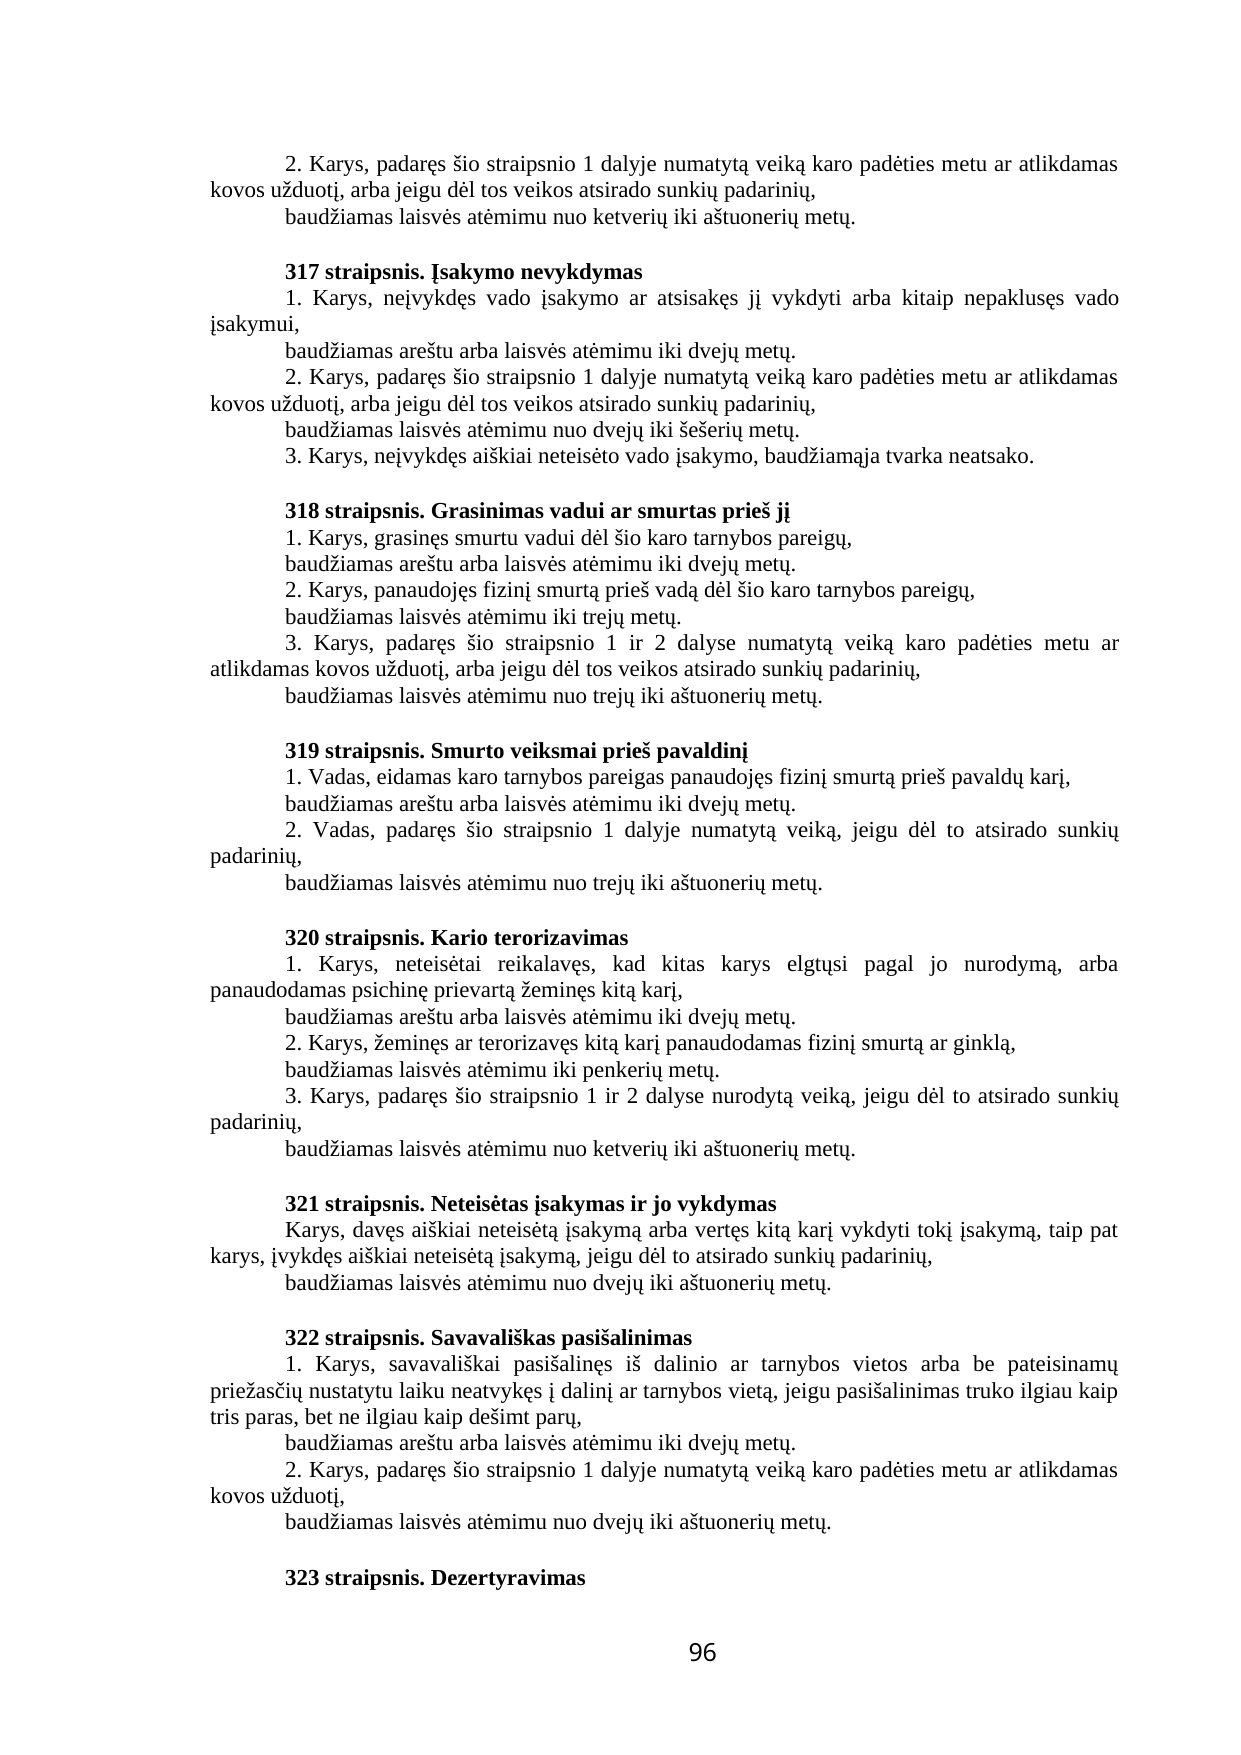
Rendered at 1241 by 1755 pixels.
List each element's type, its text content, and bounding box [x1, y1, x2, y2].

text baudžiamas laisvės atėmimu nuo ketverių iki aštuonerių metų. [210, 203, 1120, 229]
text 321 straipsnis. Neteisėtas įsakymas ir jo vykdymas [210, 1190, 1120, 1216]
text 2. Vadas, padaręs šio straipsnio 1 dalyje numatytą veiką, jeigu dėl to atsirado sunkių padarinių, [210, 816, 1120, 869]
text Karys, davęs aiškiai neteisėtą įsakymą arba vertęs kitą karį vykdyti tokį įsakymą, taip pat karys, įvykdęs aiškiai neteisėtą įsakymą, jeigu dėl to atsirado sunkių padarinių, [210, 1216, 1120, 1269]
text baudžiamas laisvės atėmimu iki trejų metų. [210, 603, 1120, 629]
text 319 straipsnis. Smurto veiksmai prieš pavaldinį [210, 737, 1120, 763]
text baudžiamas laisvės atėmimu nuo dvejų iki aštuonerių metų. [210, 1269, 1120, 1295]
text baudžiamas areštu arba laisvės atėmimu iki dvejų metų. [210, 1429, 1120, 1456]
text baudžiamas laisvės atėmimu nuo trejų iki aštuonerių metų. [210, 682, 1120, 708]
text 1. Karys, neįvykdęs vado įsakymo ar atsisakęs jį vykdyti arba kitaip nepaklusęs vado įsakymui, [210, 284, 1120, 337]
text 320 straipsnis. Kario terorizavimas [210, 924, 1120, 950]
text 1. Vadas, eidamas karo tarnybos pareigas panaudojęs fizinį smurtą prieš pavaldų karį, [210, 763, 1120, 790]
text 1. Karys, neteisėtai reikalavęs, kad kitas karys elgtųsi pagal jo nurodymą, arba panaudodamas psichinę prievartą žeminęs kitą karį, [210, 950, 1120, 1003]
text 317 straipsnis. Įsakymo nevykdymas [210, 258, 1120, 284]
text baudžiamas areštu arba laisvės atėmimu iki dvejų metų. [210, 337, 1120, 363]
text 323 straipsnis. Dezertyravimas [210, 1563, 1120, 1590]
text 1. Karys, savavališkai pasišalinęs iš dalinio ar tarnybos vietos arba be pateisinamų priežasčių nustatytu laiku neatvykęs į dalinį ar tarnybos vietą, jeigu pasišalinimas truko ilgiau kaip tris paras, bet ne ilgiau kaip dešimt parų, [210, 1350, 1120, 1429]
text 2. Karys, panaudojęs fizinį smurtą prieš vadą dėl šio karo tarnybos pareigų, [210, 576, 1120, 603]
text baudžiamas laisvės atėmimu iki penkerių metų. [210, 1056, 1120, 1082]
text 3. Karys, padaręs šio straipsnio 1 ir 2 dalyse nurodytą veiką, jeigu dėl to atsirado sunkių padarinių, [210, 1082, 1120, 1135]
text 2. Karys, žeminęs ar terorizavęs kitą karį panaudodamas fizinį smurtą ar ginklą, [210, 1029, 1120, 1056]
text 2. Karys, padaręs šio straipsnio 1 dalyje numatytą veiką karo padėties metu ar atlikdamas kovos užduotį, arba jeigu dėl tos veikos atsirado sunkių padarinių, [210, 150, 1120, 203]
text baudžiamas laisvės atėmimu nuo trejų iki aštuonerių metų. [210, 869, 1120, 895]
text baudžiamas laisvės atėmimu nuo dvejų iki šešerių metų. [210, 416, 1120, 442]
text 3. Karys, padaręs šio straipsnio 1 ir 2 dalyse numatytą veiką karo padėties metu ar atlikdamas kovos užduotį, arba jeigu dėl tos veikos atsirado sunkių padarinių, [210, 629, 1120, 682]
text 3. Karys, neįvykdęs aiškiai neteisėto vado įsakymo, baudžiamąja tvarka neatsako. [210, 442, 1120, 469]
text baudžiamas laisvės atėmimu nuo dvejų iki aštuonerių metų. [210, 1508, 1120, 1535]
text baudžiamas areštu arba laisvės atėmimu iki dvejų metų. [210, 550, 1120, 576]
text 1. Karys, grasinęs smurtu vadui dėl šio karo tarnybos pareigų, [210, 524, 1120, 550]
text 318 straipsnis. Grasinimas vadui ar smurtas prieš jį [210, 497, 1120, 524]
text baudžiamas areštu arba laisvės atėmimu iki dvejų metų. [210, 1003, 1120, 1029]
text 322 straipsnis. Savavališkas pasišalinimas [210, 1324, 1120, 1350]
text 2. Karys, padaręs šio straipsnio 1 dalyje numatytą veiką karo padėties metu ar atlikdamas kovos užduotį, [210, 1456, 1120, 1508]
text baudžiamas laisvės atėmimu nuo ketverių iki aštuonerių metų. [210, 1135, 1120, 1161]
text 2. Karys, padaręs šio straipsnio 1 dalyje numatytą veiką karo padėties metu ar atlikdamas kovos užduotį, arba jeigu dėl tos veikos atsirado sunkių padarinių, [210, 363, 1120, 416]
text baudžiamas areštu arba laisvės atėmimu iki dvejų metų. [210, 790, 1120, 816]
